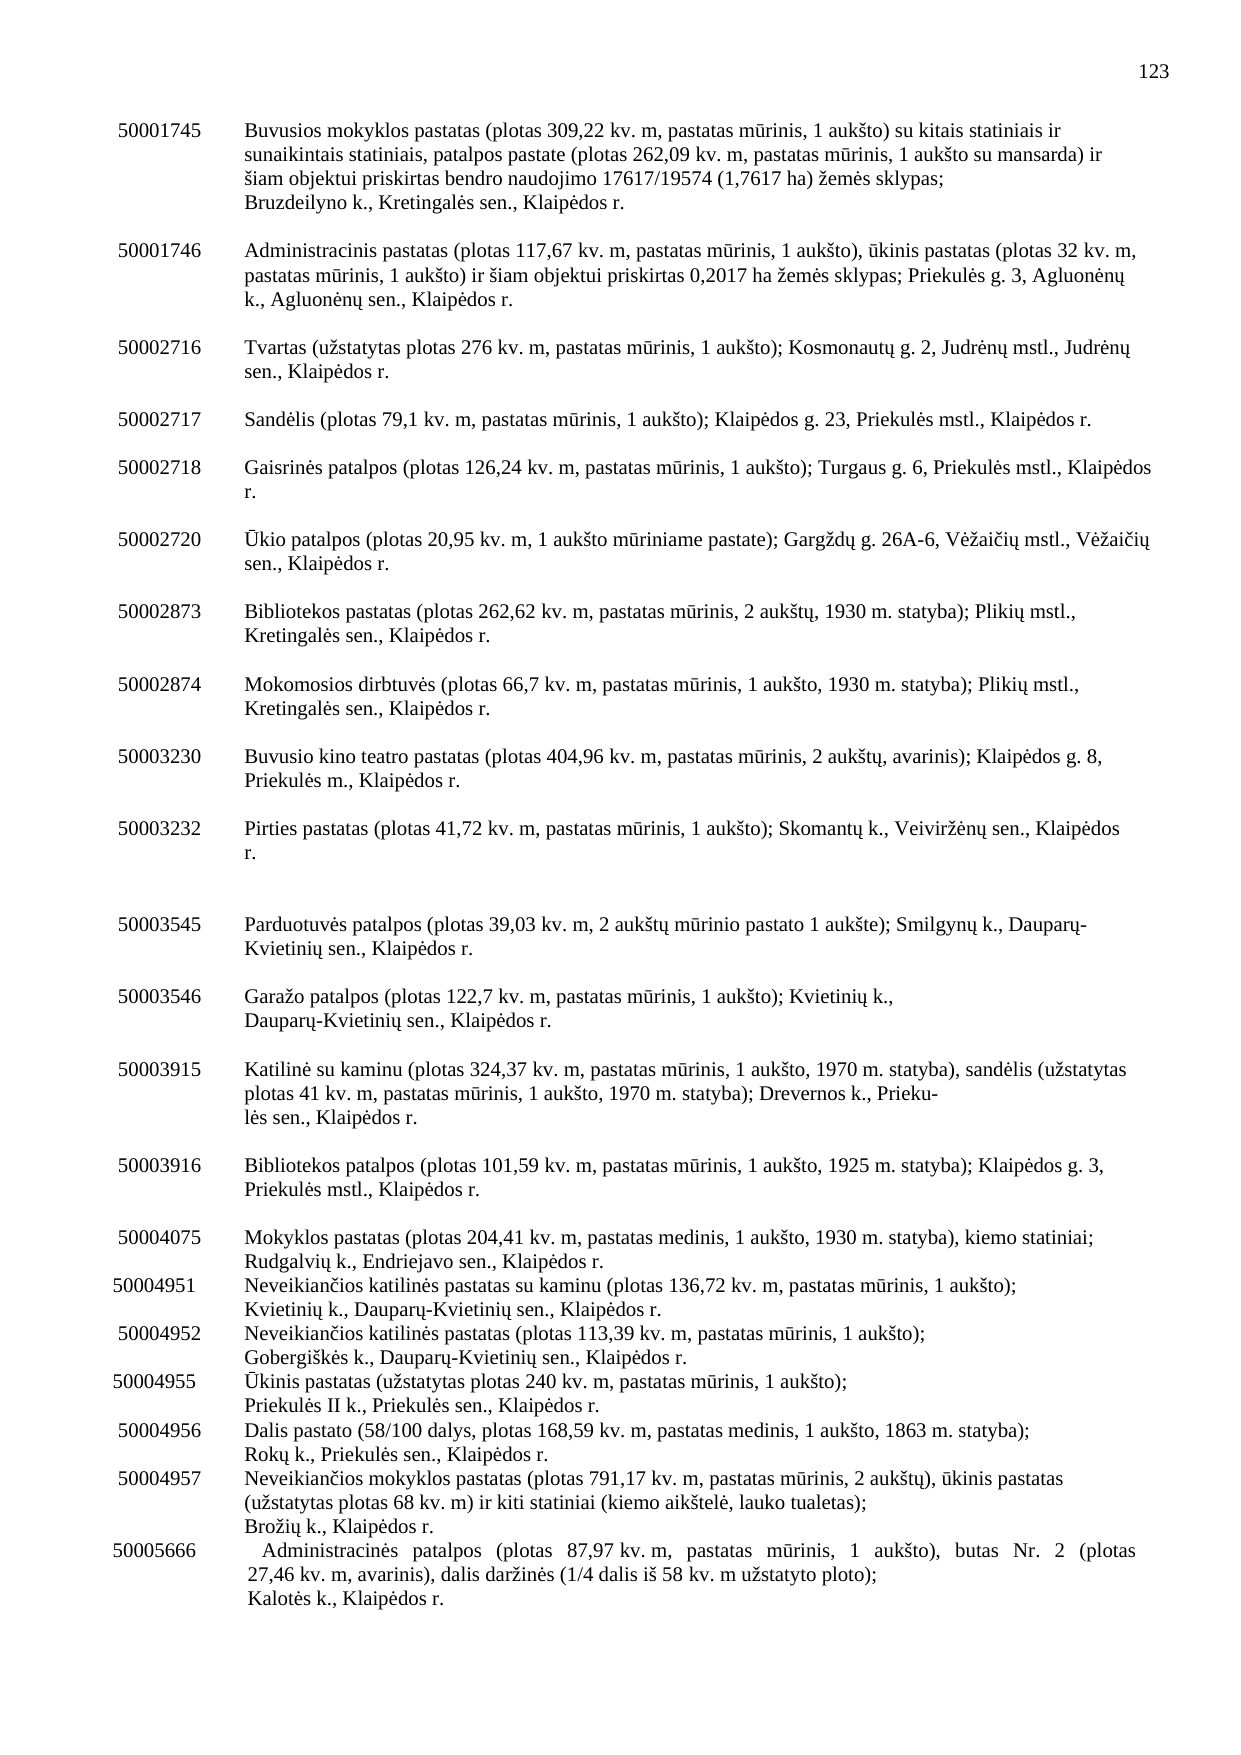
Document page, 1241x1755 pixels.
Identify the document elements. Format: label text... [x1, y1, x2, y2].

table_cell [1198, 1225, 1207, 1273]
table_cell [1207, 1153, 1240, 1201]
table_cell [1148, 1538, 1163, 1634]
table_cell [1198, 720, 1207, 744]
table_cell [101, 503, 1198, 527]
table_cell [1178, 1153, 1192, 1201]
table_cell Buvusios mokyklos pastatas (plotas 309,22 kv. m, pastatas mūrinis, 1 aukšto) su kitais statiniais ir sunaikintais statiniais, patalpos pastate (plotas 262,09 kv. m, pastatas mūrinis, 1 aukšto su mansarda) ir šiam objektui priskirtas bendro naudojimo 17617/19574 (1,7617 ha) žemės sklypas; Bruzdeilyno k., Kretingalės sen., Klaipėdos r. [233, 118, 1148, 214]
table_cell [1178, 599, 1192, 647]
table_cell [1148, 1153, 1163, 1201]
table_cell [1207, 575, 1240, 599]
table_cell [1178, 407, 1192, 431]
table_cell 50003545 [101, 912, 233, 960]
table_cell [1198, 888, 1207, 912]
table_cell [1163, 407, 1178, 431]
table_cell [1193, 527, 1198, 575]
table_cell [1207, 648, 1240, 672]
table_cell [1198, 1153, 1207, 1201]
table_cell [1178, 335, 1192, 383]
table_cell [1207, 1538, 1240, 1634]
table_cell [1207, 720, 1240, 744]
table_cell [1198, 407, 1207, 431]
table_cell Mokyklos pastatas (plotas 204,41 kv. m, pastatas medinis, 1 aukšto, 1930 m. statyba), kiemo statiniai; Rudgalvių k., Endriejavo sen., Klaipėdos r. [233, 1225, 1148, 1273]
table_cell 50001746 [101, 239, 233, 311]
table_cell [1178, 672, 1192, 720]
table_cell [1198, 599, 1207, 647]
table_cell [1193, 672, 1198, 720]
table_cell [1198, 575, 1207, 599]
table_cell [1207, 672, 1240, 720]
table_cell [101, 431, 1198, 455]
table_cell [1207, 1033, 1240, 1057]
table_cell [101, 311, 1198, 335]
table_cell Gaisrinės patalpos (plotas 126,24 kv. m, pastatas mūrinis, 1 aukšto); Turgaus g. 6, Priekulės mstl., Klaipėdos r. [233, 455, 1178, 503]
table_cell [1198, 960, 1207, 984]
table_cell [1198, 816, 1207, 864]
table_cell [101, 888, 1198, 912]
table_cell [101, 383, 1198, 407]
table_cell [1163, 239, 1178, 311]
table_cell [1163, 816, 1178, 864]
table_cell [1198, 984, 1207, 1032]
table_cell [1148, 1225, 1163, 1273]
table_cell [1198, 431, 1207, 455]
table_cell [1178, 1538, 1192, 1634]
table_cell [1163, 984, 1178, 1032]
table_cell [1207, 888, 1240, 912]
table_cell [1198, 864, 1207, 888]
table_cell [1193, 118, 1198, 214]
table_cell [1193, 407, 1198, 431]
table_cell Garažo patalpos (plotas 122,7 kv. m, pastatas mūrinis, 1 aukšto); Kvietinių k., Dauparų-Kvietinių sen., Klaipėdos r. [233, 984, 1148, 1032]
table_cell [1198, 1201, 1207, 1225]
table_cell [1207, 599, 1240, 647]
table_cell Mokomosios dirbtuvės (plotas 66,7 kv. m, pastatas mūrinis, 1 aukšto, 1930 m. statyba); Plikių mstl., Kretingalės sen., Klaipėdos r. [233, 672, 1178, 720]
table_cell [101, 214, 1198, 238]
table_cell [1163, 912, 1178, 960]
table_cell Pirties pastatas (plotas 41,72 kv. m, pastatas mūrinis, 1 aukšto); Skomantų k., Veiviržėnų sen., Klaipėdos r. [233, 816, 1148, 864]
table_cell [1198, 455, 1207, 503]
table_cell [101, 1129, 1198, 1153]
table_cell [1207, 792, 1240, 816]
table_cell [1198, 912, 1207, 960]
table_cell [1207, 335, 1240, 383]
table_cell [1148, 407, 1163, 431]
table_cell [1193, 239, 1198, 311]
table_cell [1198, 1057, 1207, 1129]
table_cell 50003916 [101, 1153, 233, 1201]
table_cell [1198, 503, 1207, 527]
table_cell [1207, 984, 1240, 1032]
table_cell [1207, 1057, 1240, 1129]
table_cell Bibliotekos pastatas (plotas 262,62 kv. m, pastatas mūrinis, 2 aukštų, 1930 m. statyba); Plikių mstl., Kretingalės sen., Klaipėdos r. [233, 599, 1178, 647]
table_cell [1193, 1057, 1198, 1129]
table_cell 50002718 [101, 455, 233, 503]
table_cell [1198, 527, 1207, 575]
table_cell [1207, 912, 1240, 960]
table_cell [1193, 1153, 1198, 1201]
table_cell [1207, 527, 1240, 575]
table_cell [101, 792, 1198, 816]
table_cell [1178, 239, 1192, 311]
table_cell Sandėlis (plotas 79,1 kv. m, pastatas mūrinis, 1 aukšto); Klaipėdos g. 23, Priekulės mstl., Klaipėdos r. [233, 407, 1148, 431]
table_cell [1207, 383, 1240, 407]
table_cell [101, 648, 1198, 672]
table_cell [1163, 1538, 1178, 1634]
table_cell 50002716 [101, 335, 233, 383]
table_cell [1163, 1153, 1178, 1201]
table_cell [1193, 1273, 1198, 1538]
table_cell [1148, 1273, 1163, 1538]
table_cell [1163, 744, 1178, 792]
table_cell [1178, 912, 1192, 960]
table_cell [1148, 816, 1163, 864]
table_cell 50002717 [101, 407, 233, 431]
table_cell 50003232 [101, 816, 233, 864]
table_cell [1207, 431, 1240, 455]
table_cell [1163, 1225, 1178, 1273]
table_cell 50003546 [101, 984, 233, 1032]
table_cell [1178, 984, 1192, 1032]
table_cell [1178, 455, 1192, 503]
table_cell [101, 864, 1198, 888]
table_cell [1148, 118, 1163, 214]
table_cell 50002873 [101, 599, 233, 647]
table_cell [1198, 1129, 1207, 1153]
table_cell [1207, 816, 1240, 864]
table_cell [1207, 744, 1240, 792]
table_cell [1198, 335, 1207, 383]
table_cell [1207, 503, 1240, 527]
table_cell [1163, 1057, 1178, 1129]
table_cell Tvartas (užstatytas plotas 276 kv. m, pastatas mūrinis, 1 aukšto); Kosmonautų g. 2, Judrėnų mstl., Judrėnų sen., Klaipėdos r. [233, 335, 1178, 383]
table_cell [1198, 672, 1207, 720]
table_cell [1207, 1129, 1240, 1153]
table_cell [1207, 1201, 1240, 1225]
table_cell [1178, 744, 1192, 792]
table_cell 50003915 [101, 1057, 233, 1129]
table_cell [1148, 912, 1163, 960]
table_cell [1198, 744, 1207, 792]
table_cell [1207, 960, 1240, 984]
table_cell [1178, 118, 1192, 214]
table_cell [1193, 1225, 1198, 1273]
table_cell [1198, 1538, 1207, 1634]
table_cell [1148, 744, 1163, 792]
table_cell [1198, 311, 1207, 335]
table_cell [1178, 816, 1192, 864]
table_cell [101, 960, 1198, 984]
table_cell 50003230 [101, 744, 233, 792]
table_cell [1178, 527, 1192, 575]
table_cell [1148, 984, 1163, 1032]
table_cell [101, 720, 1198, 744]
table_cell 50002874 [101, 672, 233, 720]
table_cell [1207, 239, 1240, 311]
table_cell [1193, 816, 1198, 864]
table_cell [1207, 118, 1240, 214]
table_cell Ūkio patalpos (plotas 20,95 kv. m, 1 aukšto mūriniame pastate); Gargždų g. 26A-6, Vėžaičių mstl., Vėžaičių sen., Klaipėdos r. [233, 527, 1178, 575]
table_cell [1198, 214, 1207, 238]
table_cell [1207, 864, 1240, 888]
table_cell [101, 1033, 1198, 1057]
table_cell [1178, 1057, 1192, 1129]
table_cell [1198, 1273, 1207, 1538]
table_cell Administracinis pastatas (plotas 117,67 kv. m, pastatas mūrinis, 1 aukšto), ūkinis pastatas (plotas 32 kv. m, pastatas mūrinis, 1 aukšto) ir šiam objektui priskirtas 0,2017 ha žemės sklypas; Priekulės g. 3, Agluonėnų k., Agluonėnų sen., Klaipėdos r. [233, 239, 1148, 311]
table_cell 50002720 [101, 527, 233, 575]
table_cell [1198, 239, 1207, 311]
table_cell [1193, 912, 1198, 960]
table_cell Administracinės patalpos (plotas 87,97 kv. m, pastatas mūrinis, 1 aukšto), butas Nr. 2 (plotas 27,46 kv. m, avarinis), dalis daržinės (1/4 dalis iš 58 kv. m užstatyto ploto); Kalotės k., Klaipėdos r. [233, 1538, 1148, 1634]
table_cell [1198, 792, 1207, 816]
table_cell Parduotuvės patalpos (plotas 39,03 kv. m, 2 aukštų mūrinio pastato 1 aukšte); Smilgynų k., Dauparų-Kvietinių sen., Klaipėdos r. [233, 912, 1148, 960]
table_cell [1207, 311, 1240, 335]
table_cell [1193, 599, 1198, 647]
table_cell 50004075 [101, 1225, 233, 1273]
table_cell [1198, 118, 1207, 214]
table_cell 50005666 [101, 1538, 233, 1634]
table_cell Neveikiančios katilinės pastatas su kaminu (plotas 136,72 kv. m, pastatas mūrinis, 1 aukšto); Kvietinių k., Dauparų-Kvietinių sen., Klaipėdos r. Neveikiančios katilinės pastatas (plotas 113,39 kv. m, pastatas mūrinis, 1 aukšto); Gobergiškės k., Dauparų-Kvietinių sen., Klaipėdos r. Ūkinis pastatas (užstatytas plotas 240 kv. m, pastatas mūrinis, 1 aukšto); Priekulės II k., Priekulės sen., Klaipėdos r. Dalis pastato (58/100 dalys, plotas 168,59 kv. m, pastatas medinis, 1 aukšto, 1863 m. statyba); Rokų k., Priekulės sen., Klaipėdos r. Neveikiančios mokyklos pastatas (plotas 791,17 kv. m, pastatas mūrinis, 2 aukštų), ūkinis pastatas (užstatytas plotas 68 kv. m) ir kiti statiniai (kiemo aikštelė, lauko tualetas); Brožių k., Klaipėdos r. [233, 1273, 1148, 1538]
table_cell [1207, 407, 1240, 431]
table_cell [1193, 744, 1198, 792]
table_cell [1207, 1225, 1240, 1273]
table_cell [1193, 1538, 1198, 1634]
table_cell [1163, 1273, 1178, 1538]
table_cell [1198, 383, 1207, 407]
table_cell [1198, 648, 1207, 672]
table_cell 50004951 50004952 50004955 50004956 50004957 [101, 1273, 233, 1538]
table_cell [1198, 1033, 1207, 1057]
table_cell Buvusio kino teatro pastatas (plotas 404,96 kv. m, pastatas mūrinis, 2 aukštų, avarinis); Klaipėdos g. 8, Priekulės m., Klaipėdos r. [233, 744, 1148, 792]
table_cell 50001745 [101, 118, 233, 214]
table_cell [1178, 1273, 1192, 1538]
table_cell [101, 575, 1198, 599]
table_cell [1193, 984, 1198, 1032]
table_cell [1193, 335, 1198, 383]
table_cell [101, 1201, 1198, 1225]
table_cell [1148, 239, 1163, 311]
table_cell [1207, 214, 1240, 238]
table_cell [1193, 455, 1198, 503]
table_cell [1207, 1273, 1240, 1538]
table_cell Bibliotekos patalpos (plotas 101,59 kv. m, pastatas mūrinis, 1 aukšto, 1925 m. statyba); Klaipėdos g. 3, Priekulės mstl., Klaipėdos r. [233, 1153, 1148, 1201]
table_cell Katilinė su kaminu (plotas 324,37 kv. m, pastatas mūrinis, 1 aukšto, 1970 m. statyba), sandėlis (užstatytas plotas 41 kv. m, pastatas mūrinis, 1 aukšto, 1970 m. statyba); Drevernos k., Prieku- lės sen., Klaipėdos r. [233, 1057, 1163, 1129]
table_cell [1178, 1225, 1192, 1273]
table_cell [1163, 118, 1178, 214]
table_cell [1207, 455, 1240, 503]
